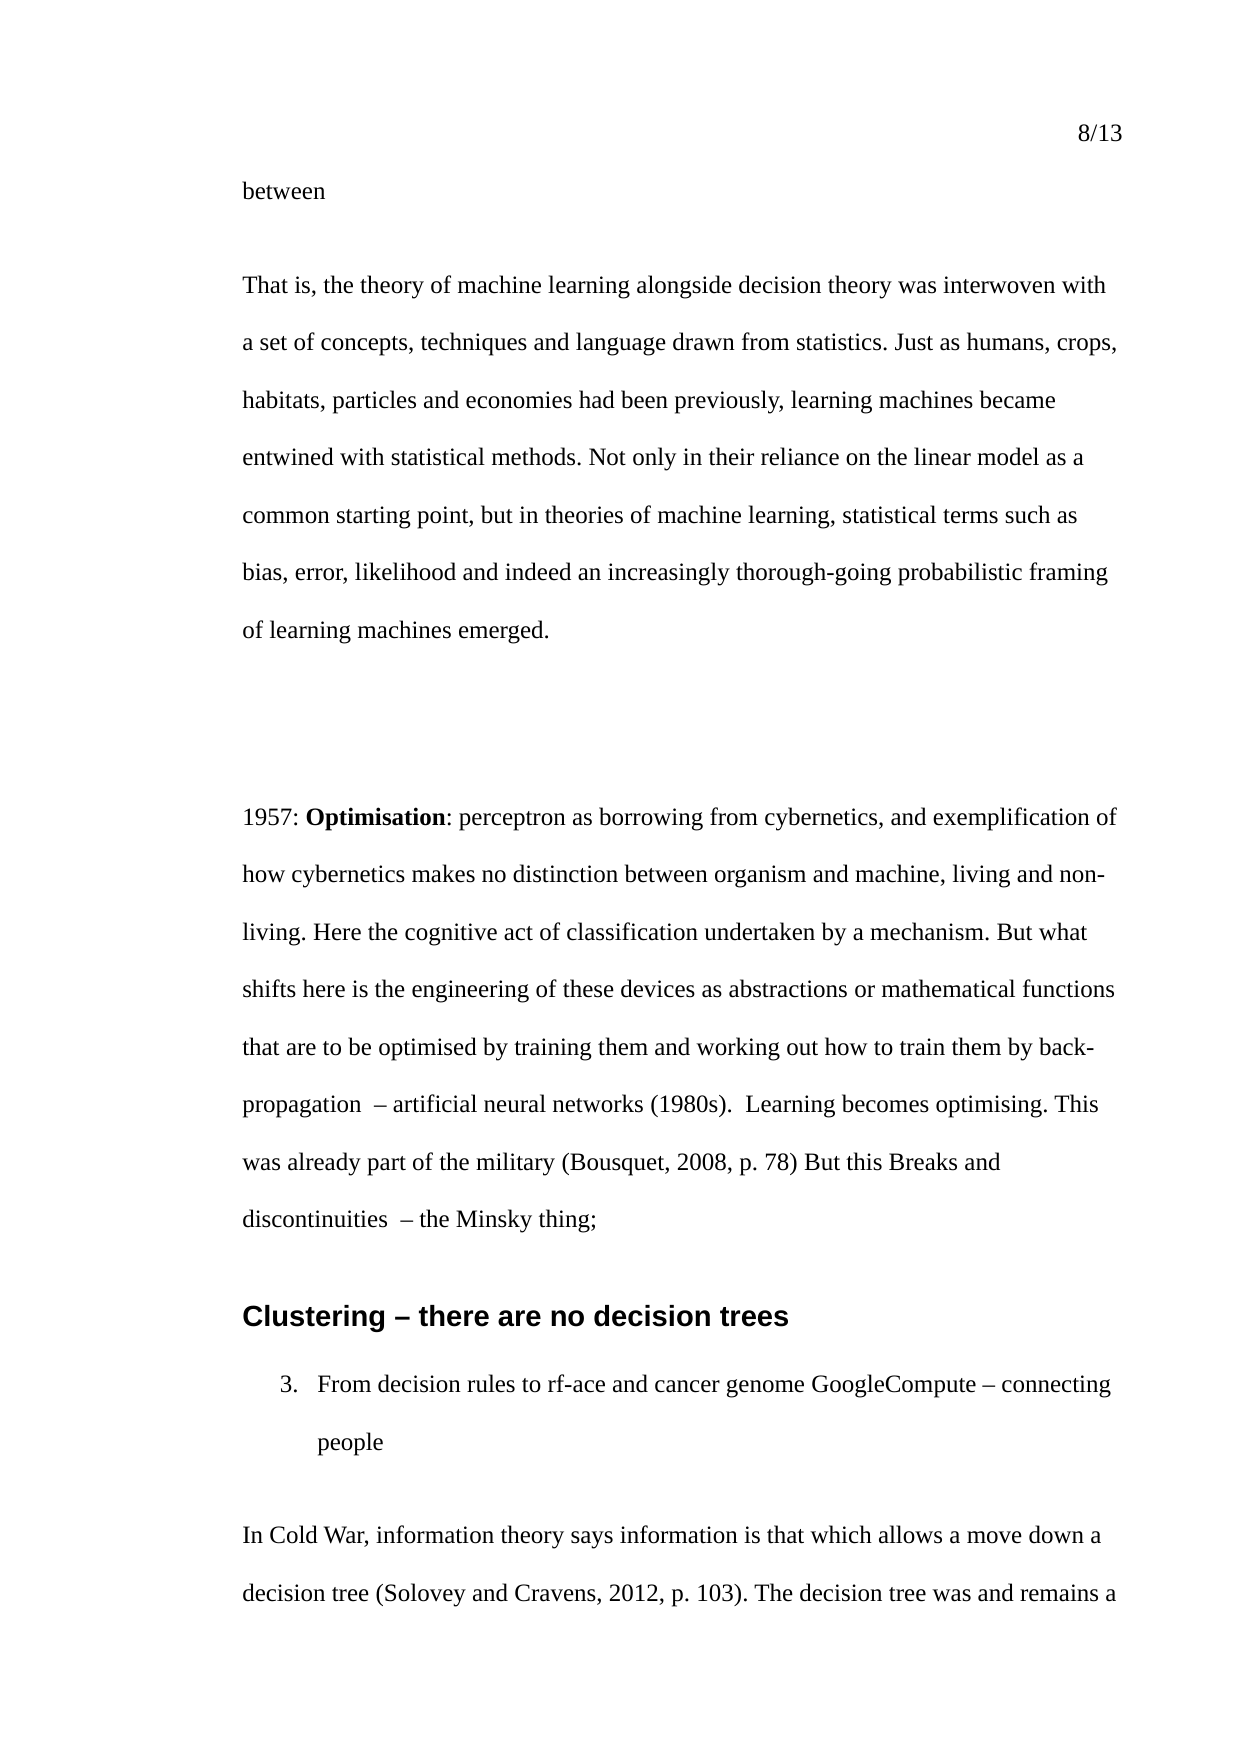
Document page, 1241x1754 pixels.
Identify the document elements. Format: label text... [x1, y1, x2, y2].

text In Cold War, information theory says information is that which allows a move down a decision tree (Solovey and Cravens, 2012, p. 103). The decision tree was and remains a [242, 1520, 1122, 1606]
list From decision rules to rf-ace and cancer genome GoogleCompute – connecting people [279, 1369, 1122, 1455]
text That is, the theory of machine learning alongside decision theory was interwoven with a set of concepts, techniques and language drawn from statistics. Just as humans, crops, habitats, particles and economies had been previously, learning machines became entwined with statistical methods. Not only in their reliance on the linear model as a common starting point, but in theories of machine learning, statistical terms such as bias, error, likelihood and indeed an increasingly thorough-going probabilistic framing of learning machines emerged. [242, 270, 1122, 644]
text 1957: Optimisation: perceptron as borrowing from cybernetics, and exemplification of how cybernetics makes no distinction between organism and machine, living and non-living. Here the cognitive act of classification undertaken by a mechanism. But what shifts here is the engineering of these devices as abstractions or mathematical functions that are to be optimised by training them and working out how to train them by back-propagation – artificial neural networks (1980s). Learning becomes optimising. This was already part of the military (Bousquet, 2008, p. 78) But this Breaks and discontinuities – the Minsky thing; [242, 802, 1122, 1233]
subtitle Clustering – there are no decision trees [242, 1299, 1122, 1333]
text between [242, 176, 1122, 205]
